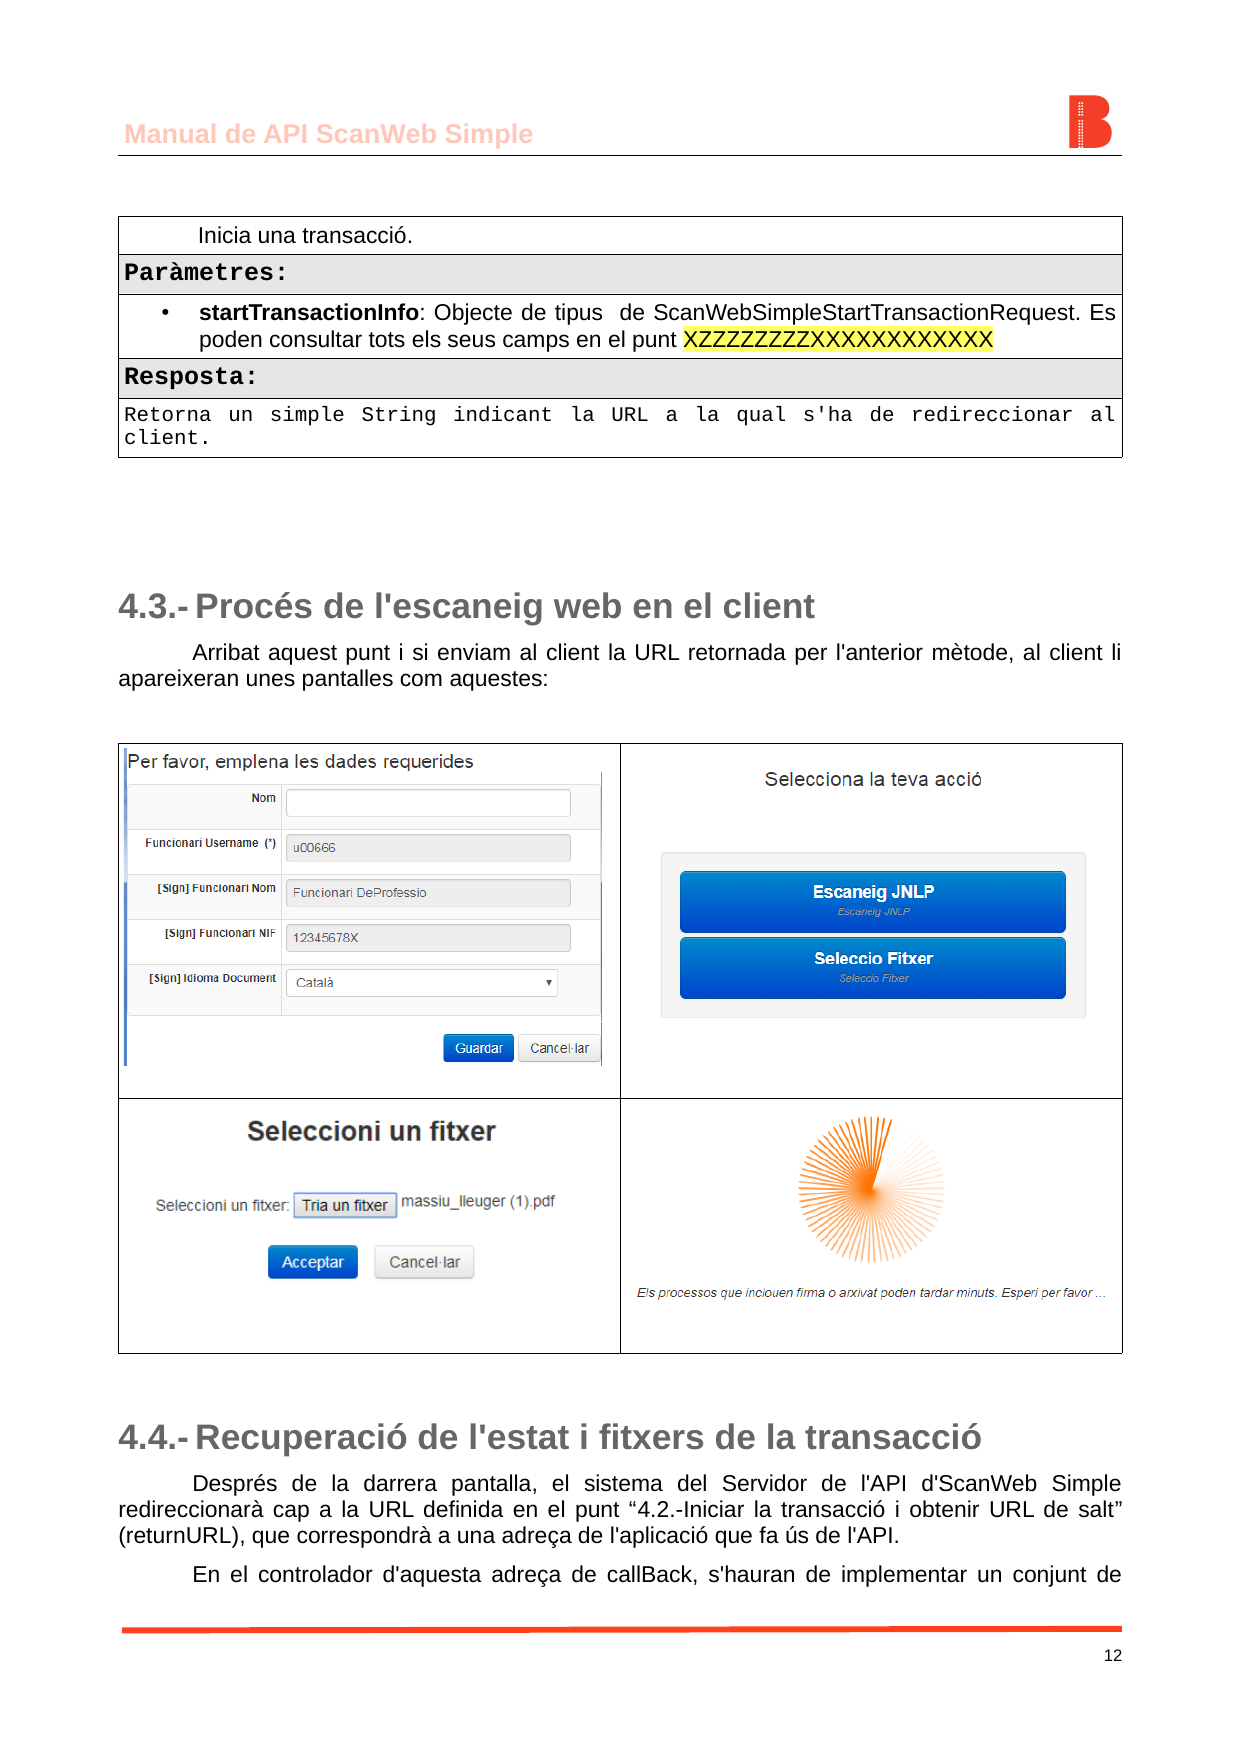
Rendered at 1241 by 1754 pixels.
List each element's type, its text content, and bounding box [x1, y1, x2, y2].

text Arribat aquest punt i si enviam al client la URL retornada per l'anterior mètode, al client li apareixeran unes pantalles com aquestes: [118, 639, 1122, 692]
picture [1063, 94, 1117, 150]
table_cell Inicia una transacció. [119, 217, 1122, 254]
subtitle Procés de l'escaneig web en el client [118, 586, 1122, 626]
subtitle Recuperació de l'estat i fitxers de la transacció [118, 1416, 1122, 1457]
picture [625, 1103, 1117, 1318]
table_cell Resposta: [119, 359, 1122, 398]
picture [123, 1103, 615, 1321]
table_cell [621, 1099, 1122, 1352]
table_cell startTransactionInfo: Objecte de tipus de ScanWebSimpleStartTransactionRequest. Es poden consultar tots els seus camps en el punt XZZZZZZZZXXXXXXXXXXXX [119, 295, 1122, 358]
table_header [621, 744, 1122, 1098]
picture [625, 748, 1117, 1044]
picture [123, 748, 615, 1066]
text Després de la darrera pantalla, el sistema del Servidor de l'API d'ScanWeb Simple redireccionarà cap a la URL definida en el punt “4.2.-Iniciar la transacció i obtenir URL de salt” (returnURL), que correspondrà a una adreça de l'aplicació que fa ús de l'API. [118, 1470, 1122, 1549]
table_header [119, 744, 620, 1098]
text En el controlador d'aquesta adreça de callBack, s'hauran de implementar un conjunt de [118, 1561, 1122, 1588]
table_cell Retorna un simple String indicant la URL a la qual s'ha de redireccionar al client. [119, 399, 1122, 457]
table_cell [119, 1099, 620, 1352]
table_cell Paràmetres: [119, 255, 1122, 293]
